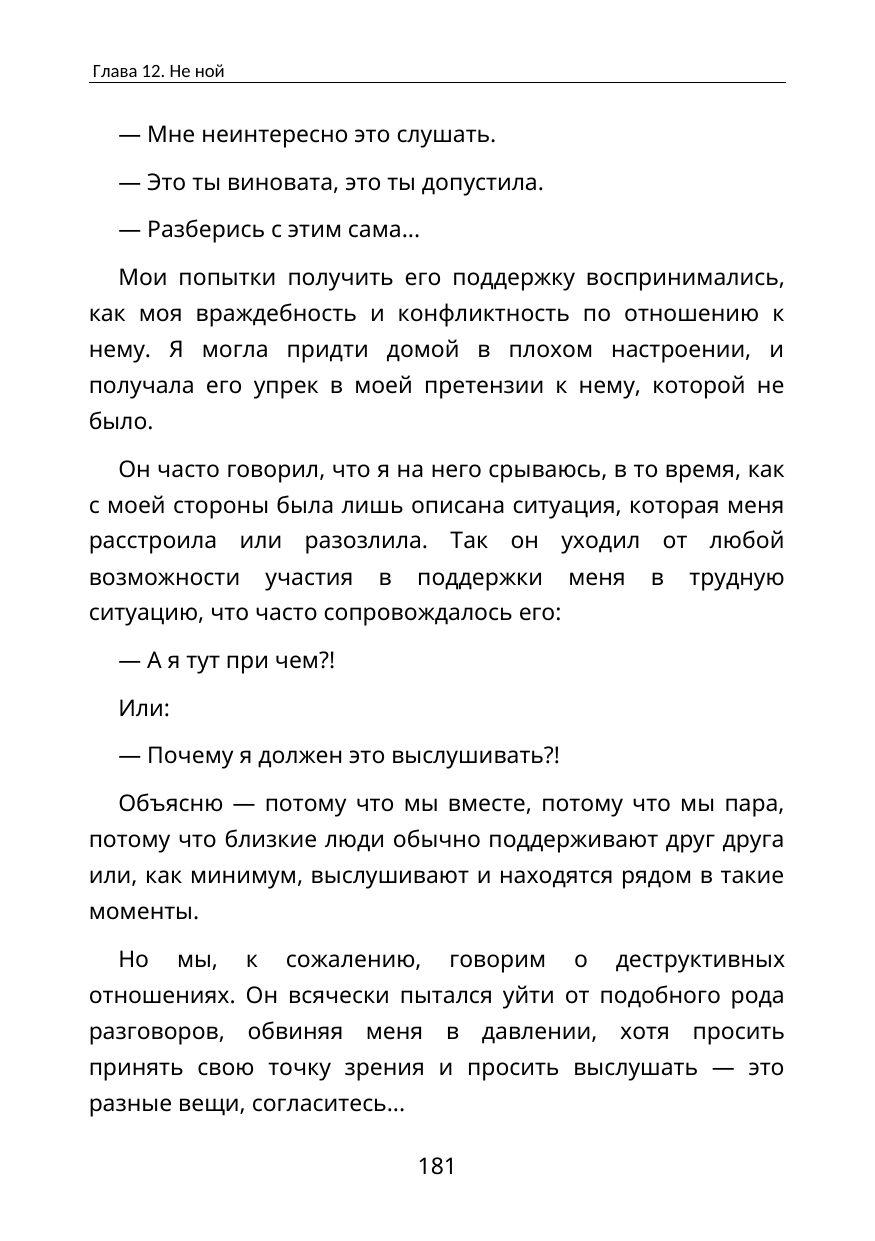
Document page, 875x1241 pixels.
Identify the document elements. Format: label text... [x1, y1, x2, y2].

text — Мне неинтересно это слушать. [88, 118, 786, 149]
text Объясню — потому что мы вместе, потому что мы пара, потому что близкие люди обычно поддерживают друг друга или, как минимум, выслушивают и находятся рядом в такие моменты. [88, 787, 786, 926]
text Мои попытки получить его поддержку воспринимались, как моя враждебность и конфликтность по отношению к нему. Я могла придти домой в плохом настроении, и получала его упрек в моей претензии к нему, которой не было. [88, 261, 786, 436]
text — А я тут при чем?! [88, 644, 786, 675]
text — Разберись с этим сама... [88, 213, 786, 245]
text — Почему я должен это выслушивать?! [88, 739, 786, 771]
text Он часто говорил, что я на него срываюсь, в то время, как с моей стороны была лишь описана ситуация, которая меня расстроила или разозлила. Так он уходил от любой возможности участия в поддержки меня в трудную ситуацию, что часто сопровождалось его: [88, 453, 786, 628]
text — Это ты виновата, это ты допустила. [88, 166, 786, 197]
text Или: [88, 692, 786, 723]
text Но мы, к сожалению, говорим о деструктивных отношениях. Он всячески пытался уйти от подобного рода разговоров, обвиняя меня в давлении, хотя просить принять свою точку зрения и просить выслушать — это разные вещи, согласитесь... [88, 943, 786, 1118]
